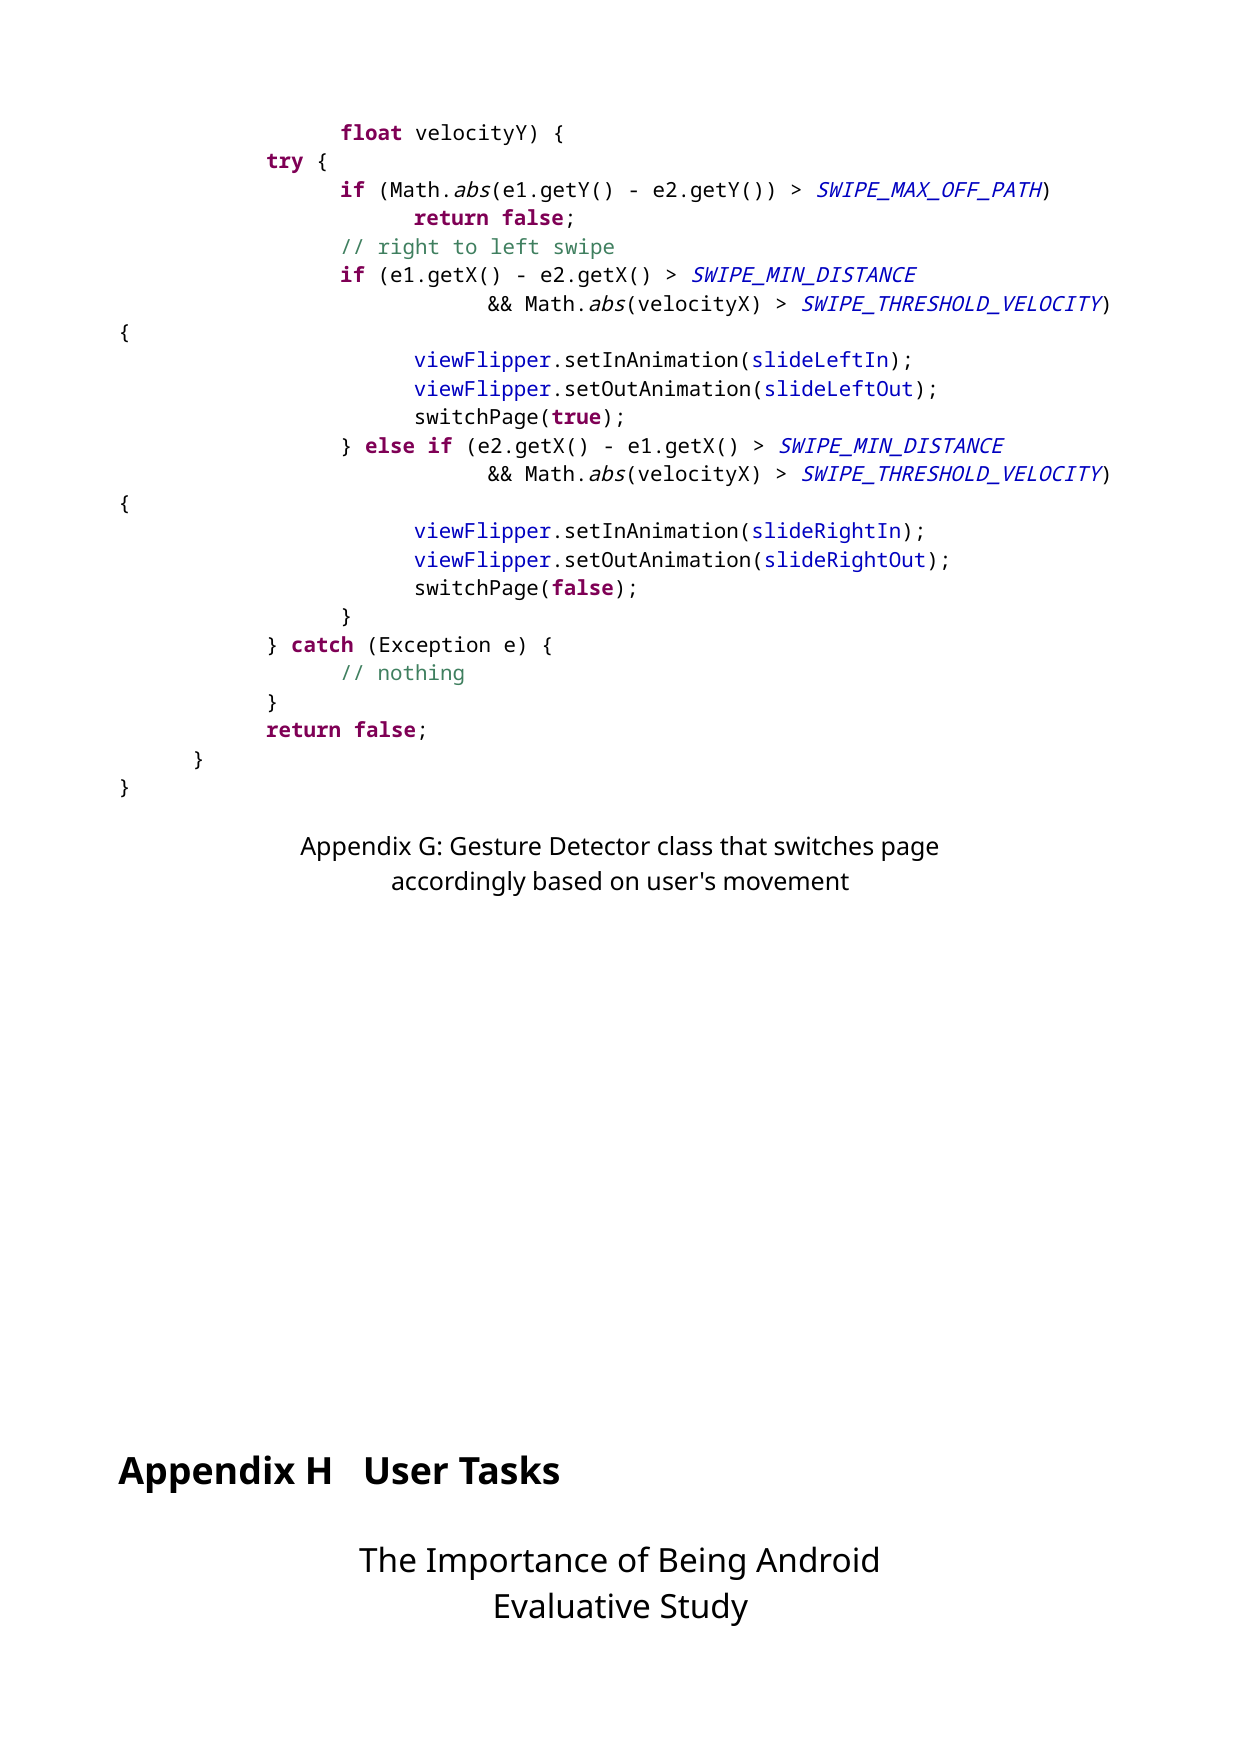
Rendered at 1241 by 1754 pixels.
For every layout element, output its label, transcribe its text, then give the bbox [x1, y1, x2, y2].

text Appendix G: Gesture Detector class that switches page [118, 829, 1122, 863]
text } [118, 602, 1122, 630]
text if (Math.abs(e1.getY() - e2.getY()) > SWIPE_MAX_OFF_PATH) [118, 175, 1122, 203]
subtitle Appendix H User Tasks [118, 1445, 1122, 1496]
text } catch (Exception e) { [118, 630, 1122, 658]
text return false; [118, 203, 1122, 232]
text switchPage(false); [118, 573, 1122, 602]
text // right to left swipe [118, 232, 1122, 260]
text viewFlipper.setOutAnimation(slideLeftOut); [118, 374, 1122, 402]
text && Math.abs(velocityX) > SWIPE_THRESHOLD_VELOCITY) { [118, 459, 1122, 516]
text Evaluative Study [118, 1582, 1122, 1628]
text // nothing [118, 658, 1122, 687]
text viewFlipper.setOutAnimation(slideRightOut); [118, 545, 1122, 573]
text switchPage(true); [118, 402, 1122, 431]
text viewFlipper.setInAnimation(slideRightIn); [118, 516, 1122, 545]
text if (e1.getX() - e2.getX() > SWIPE_MIN_DISTANCE [118, 260, 1122, 289]
text return false; [118, 715, 1122, 744]
text && Math.abs(velocityX) > SWIPE_THRESHOLD_VELOCITY) { [118, 289, 1122, 346]
text } [118, 772, 1122, 801]
text The Importance of Being Android [118, 1537, 1122, 1582]
text } else if (e2.getX() - e1.getX() > SWIPE_MIN_DISTANCE [118, 431, 1122, 459]
text try { [118, 147, 1122, 175]
text viewFlipper.setInAnimation(slideLeftIn); [118, 346, 1122, 374]
text float velocityY) { [118, 118, 1122, 147]
text } [118, 744, 1122, 772]
text accordingly based on user's movement [118, 863, 1122, 897]
text } [118, 687, 1122, 715]
